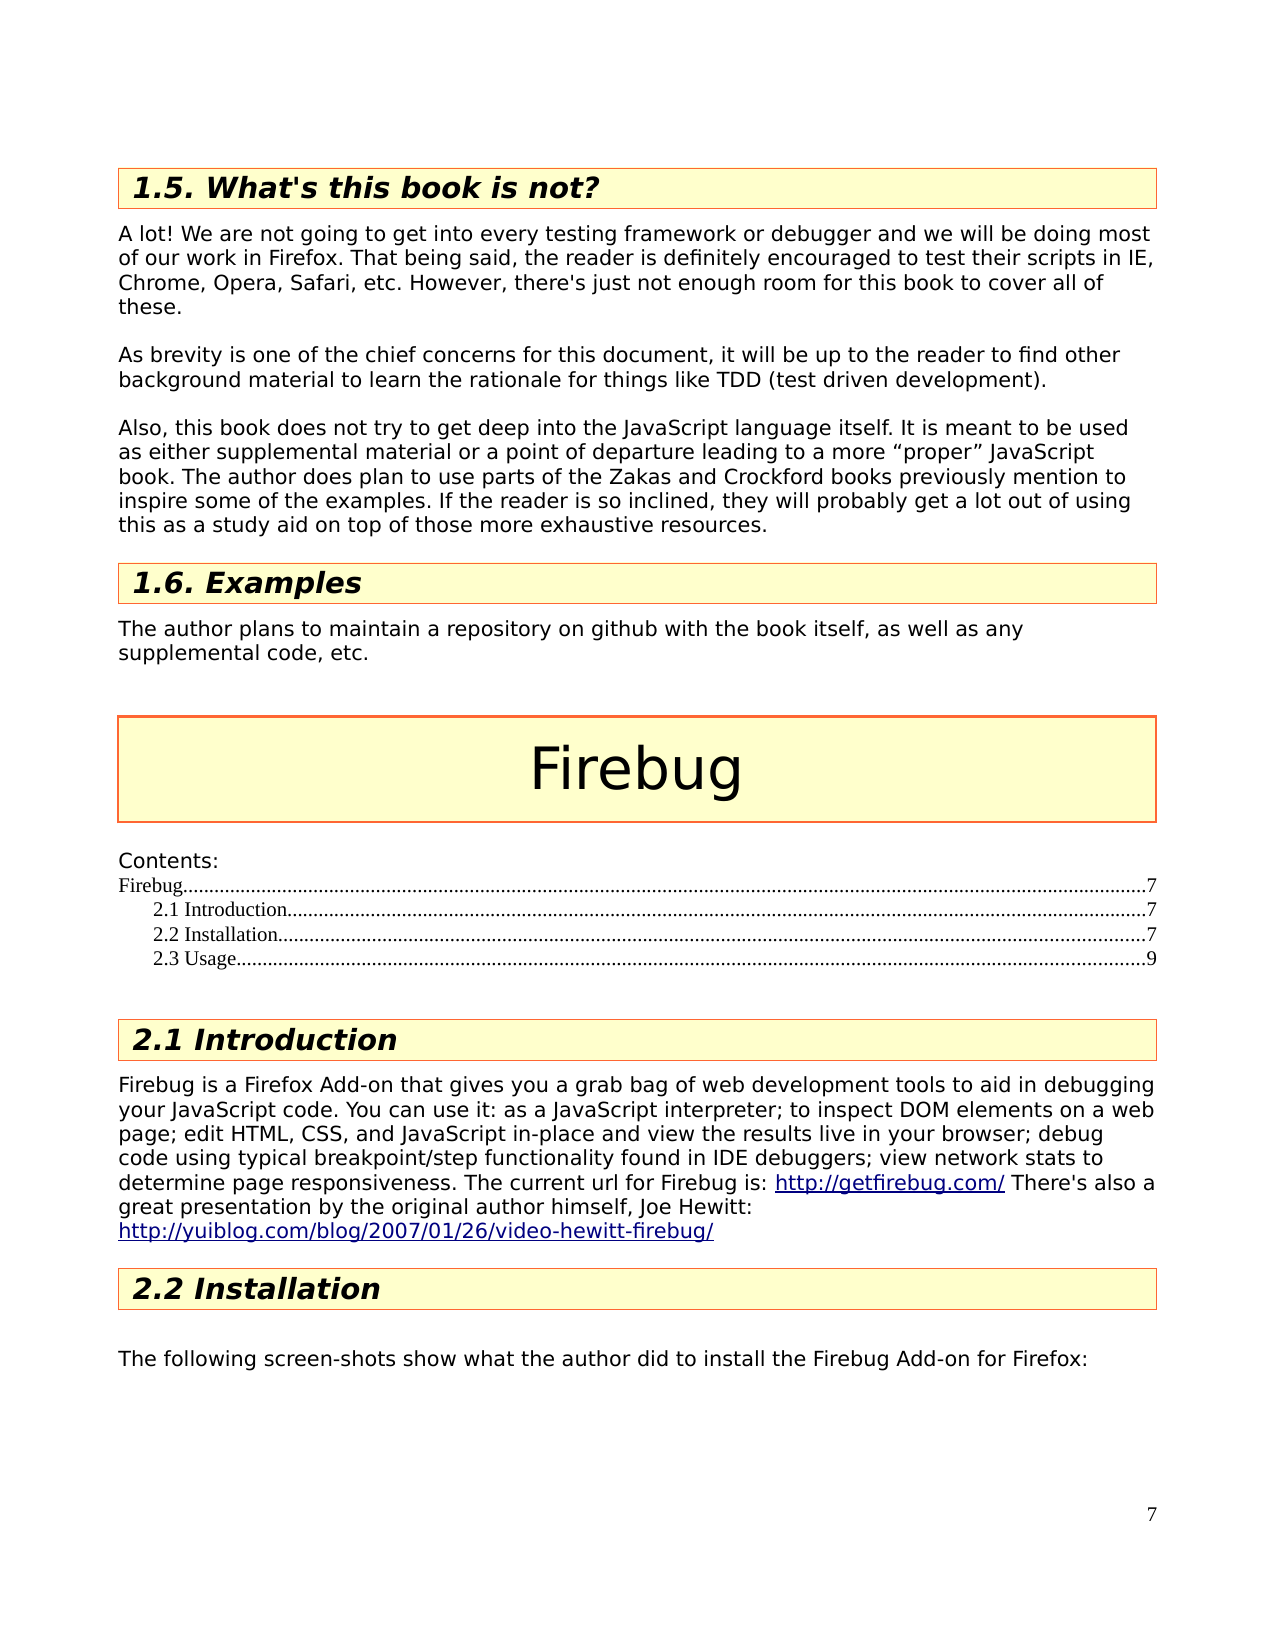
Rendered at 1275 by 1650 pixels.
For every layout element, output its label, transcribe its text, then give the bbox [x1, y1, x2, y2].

subtitle What's this book is not? [119, 169, 1156, 208]
text As brevity is one of the chief concerns for this document, it will be up to the reader to find other background material to learn the rationale for things like TDD (test driven development). [118, 343, 1157, 392]
subtitle Examples [119, 564, 1156, 603]
subtitle 2.1 Introduction [119, 1020, 1156, 1060]
text 2.2 Installation 7 [148, 921, 1157, 946]
subtitle Firebug [119, 718, 1155, 821]
text 2.1 Introduction 7 [148, 897, 1157, 921]
text Firebug is a Firefox Add-on that gives you a grab bag of web development tools to aid in debugging your JavaScript code. You can use it: as a JavaScript interpreter; to inspect DOM elements on a web page; edit HTML, CSS, and JavaScript in-place and view the results live in your browser; debug code using typical breakpoint/step functionality found in IDE debuggers; view network stats to determine page responsiveness. The current url for Firebug is: http://getfirebug.com/ There's also a great presentation by the original author himself, Joe Hewitt: http://yuiblog.com/blog/2007/01/26/video-hewitt-firebug/ [118, 1073, 1157, 1243]
text The author plans to maintain a repository on github with the book itself, as well as any supplemental code, etc. [118, 617, 1157, 666]
subtitle 2.2 Installation [119, 1269, 1156, 1309]
text Firebug 7 [118, 873, 1157, 897]
text 2.3 Usage 9 [148, 946, 1157, 969]
text Contents: [118, 849, 1157, 873]
text Also, this book does not try to get deep into the JavaScript language itself. It is meant to be used as either supplemental material or a point of departure leading to a more “proper” JavaScript book. The author does plan to use parts of the Zakas and Crockford books previously mention to inspire some of the examples. If the reader is so inclined, they will probably get a lot out of using this as a study aid on top of those more exhaustive resources. [118, 416, 1157, 537]
text The following screen-shots show what the author did to install the Firebug Add-on for Firefox: [118, 1347, 1157, 1371]
text A lot! We are not going to get into every testing framework or debugger and we will be doing most of our work in Firefox. That being said, the reader is definitely encouraged to test their scripts in IE, Chrome, Opera, Safari, etc. However, there's just not enough room for this book to cover all of these. [118, 222, 1157, 319]
